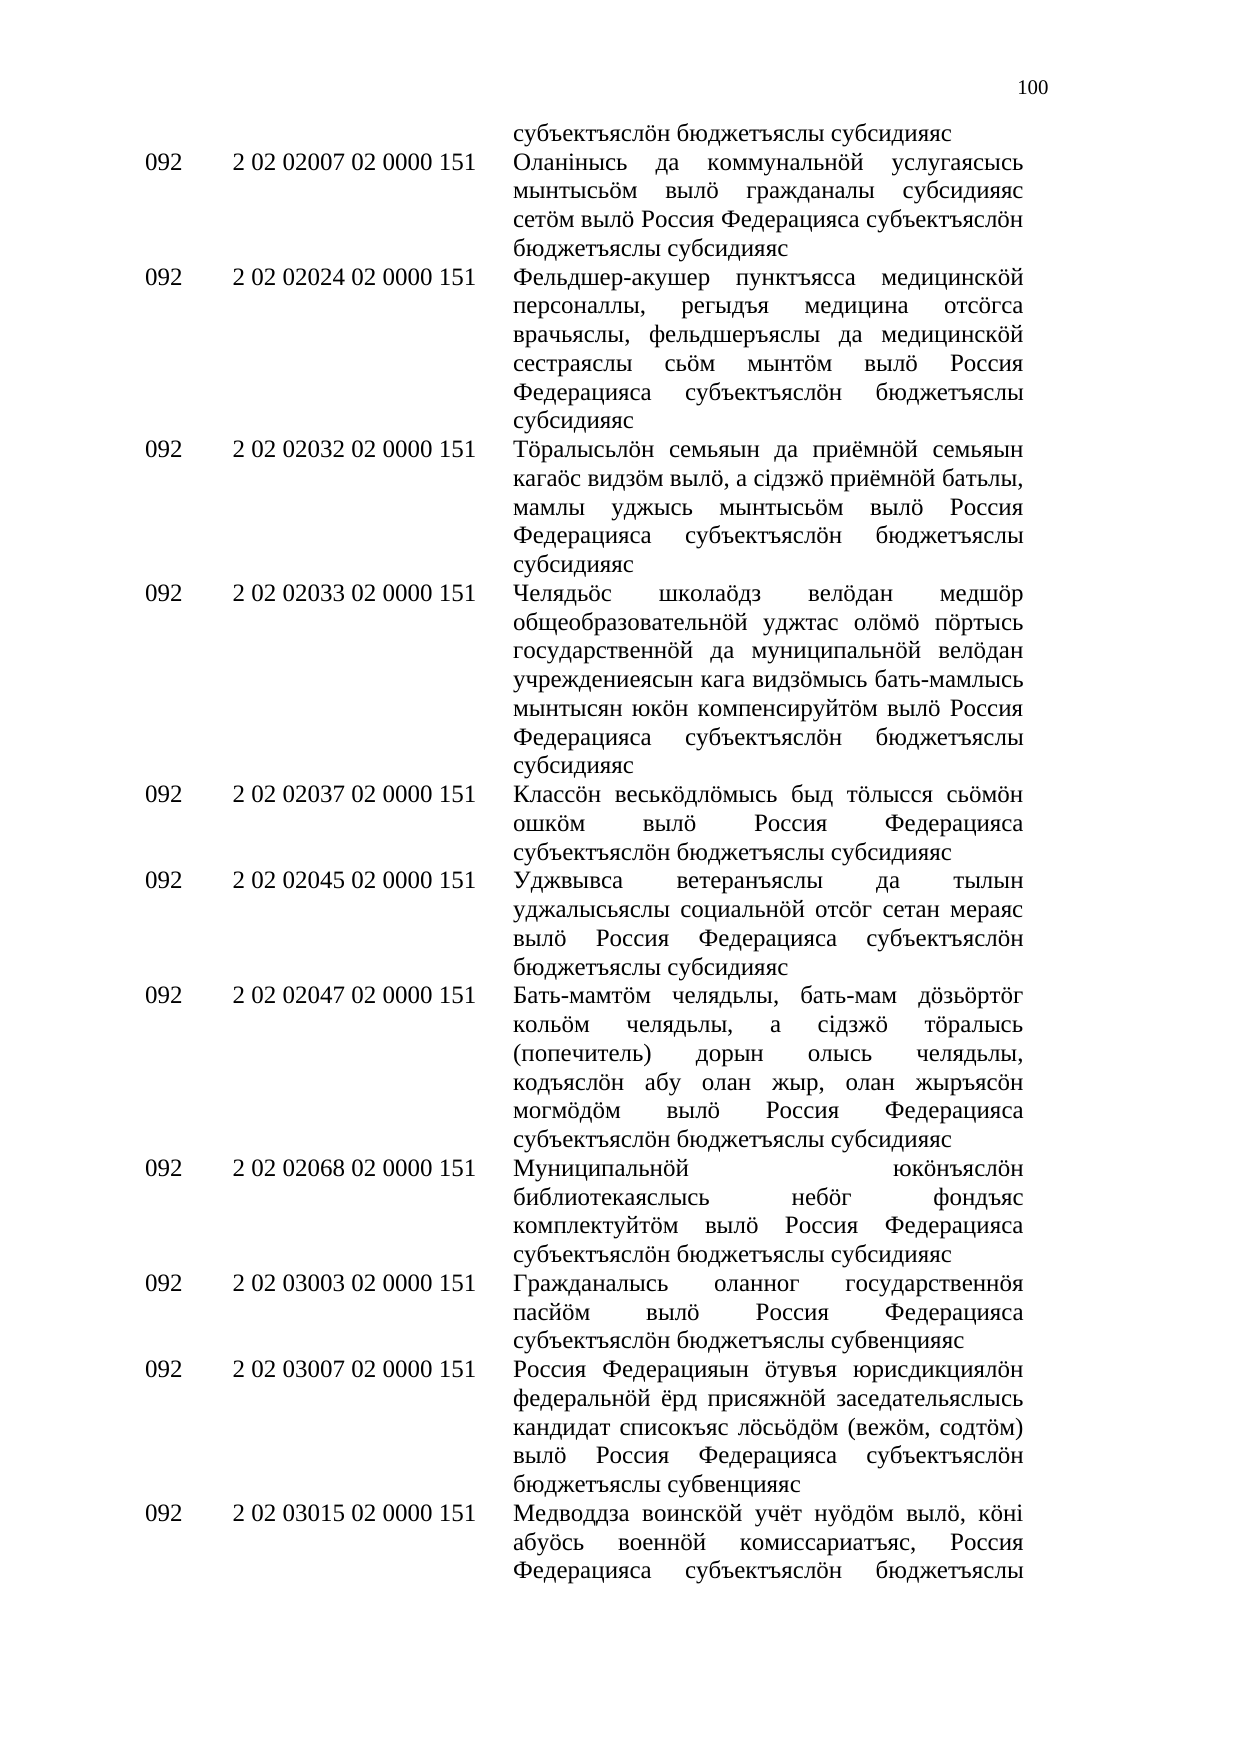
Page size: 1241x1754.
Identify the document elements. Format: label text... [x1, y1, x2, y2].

table_cell Гражданалысь оланног государственнöя пасйöм вылö Россия Федерацияса субъектъяслöн бюджетъяслы субвенцияяс [502, 1268, 1035, 1354]
table_cell 2 02 02033 02 0000 151 [221, 578, 502, 779]
table_cell 092 [106, 866, 221, 981]
table_cell 092 [106, 981, 221, 1153]
table_cell [106, 118, 221, 147]
table_cell [1035, 866, 1094, 981]
table_cell 092 [106, 779, 221, 866]
table_cell 2 02 02068 02 0000 151 [221, 1153, 502, 1268]
table_cell [1035, 1354, 1094, 1498]
table_cell 2 02 02007 02 0000 151 [221, 147, 502, 262]
table_cell Уджвывса ветеранъяслы да тылын уджалысьяслы социальнöй отсöг сетан мераяс вылö Россия Федерацияса субъектъяслöн бюджетъяслы субсидияяс [502, 866, 1035, 981]
table_cell 2 02 02037 02 0000 151 [221, 779, 502, 866]
table_cell 092 [106, 1268, 221, 1354]
table_cell 2 02 03003 02 0000 151 [221, 1268, 502, 1354]
table_cell [1035, 434, 1094, 578]
table_cell 092 [106, 578, 221, 779]
table_cell 092 [106, 147, 221, 262]
table_cell Классöн веськöдлöмысь быд тöлысся сьöмöн ошкöм вылö Россия Федерацияса субъектъяслöн бюджетъяслы субсидияяс [502, 779, 1035, 866]
table_cell субъектъяслöн бюджетъяслы субсидияяс [502, 118, 1035, 147]
table_cell Челядьöс школаöдз велöдан медшöр общеобразовательнöй уджтас олöмö пöртысь государственнöй да муниципальнöй велöдан учреждениеясын кага видзöмысь бать-мамлысь мынтысян юкöн компенсируйтöм вылö Россия Федерацияса субъектъяслöн бюджетъяслы субсидияяс [502, 578, 1035, 779]
table_cell Тöралысьлöн семьяын да приёмнöй семьяын кагаöс видзöм вылö, а сідзжö приёмнöй батьлы, мамлы уджысь мынтысьöм вылö Россия Федерацияса субъектъяслöн бюджетъяслы субсидияяс [502, 434, 1035, 578]
table_cell 2 02 03007 02 0000 151 [221, 1354, 502, 1498]
table_cell [1035, 1153, 1094, 1268]
table_cell 092 [106, 262, 221, 434]
table_cell 2 02 02024 02 0000 151 [221, 262, 502, 434]
table_cell [1035, 1268, 1094, 1354]
table_cell Фельдшер-акушер пунктъясса медицинскöй персоналлы, регыдъя медицина отсöгса врачьяслы, фельдшеръяслы да медицинскöй сестраяслы сьöм мынтöм вылö Россия Федерацияса субъектъяслöн бюджетъяслы субсидияяс [502, 262, 1035, 434]
table_cell [1035, 779, 1094, 866]
table_cell [1035, 578, 1094, 779]
table_cell [221, 118, 502, 147]
table_cell 2 02 02045 02 0000 151 [221, 866, 502, 981]
table_cell [1035, 981, 1094, 1153]
table_cell Медводдза воинскöй учёт нуöдöм вылö, кöнi абуöсь военнöй комиссариатъяс, Россия Федерацияса субъектъяслöн бюджетъяслы [502, 1498, 1035, 1584]
table_cell 092 [106, 1498, 221, 1584]
table_cell Бать-мамтöм челядьлы, бать-мам дöзьöртöг кольöм челядьлы, а сідзжö тöралысь (попечитель) дорын олысь челядьлы, кодъяслöн абу олан жыр, олан жыръясöн могмöдöм вылö Россия Федерацияса субъектъяслöн бюджетъяслы субсидияяс [502, 981, 1035, 1153]
table_cell [1035, 262, 1094, 434]
table_cell Муниципальнöй юкöнъяслöн библиотекаяслысь небöг фондъяс комплектуйтöм вылö Россия Федерацияса субъектъяслöн бюджетъяслы субсидияяс [502, 1153, 1035, 1268]
table_cell 2 02 03015 02 0000 151 [221, 1498, 502, 1584]
table_cell 092 [106, 434, 221, 578]
table_cell [1035, 147, 1094, 262]
table_cell [1035, 118, 1094, 147]
table_cell [1035, 1498, 1094, 1584]
table_cell 2 02 02032 02 0000 151 [221, 434, 502, 578]
table_cell Россия Федерацияын öтувъя юрисдикциялöн федеральнöй ёрд присяжнöй заседательяслысь кандидат списокъяс лöсьöдöм (вежöм, содтöм) вылö Россия Федерацияса субъектъяслöн бюджетъяслы субвенцияяс [502, 1354, 1035, 1498]
table_cell 092 [106, 1354, 221, 1498]
table_cell 2 02 02047 02 0000 151 [221, 981, 502, 1153]
table_cell 092 [106, 1153, 221, 1268]
table_cell Оланінысь да коммунальнöй услугаясысь мынтысьöм вылö гражданалы субсидияяс сетöм вылö Россия Федерацияса субъектъяслöн бюджетъяслы субсидияяс [502, 147, 1035, 262]
